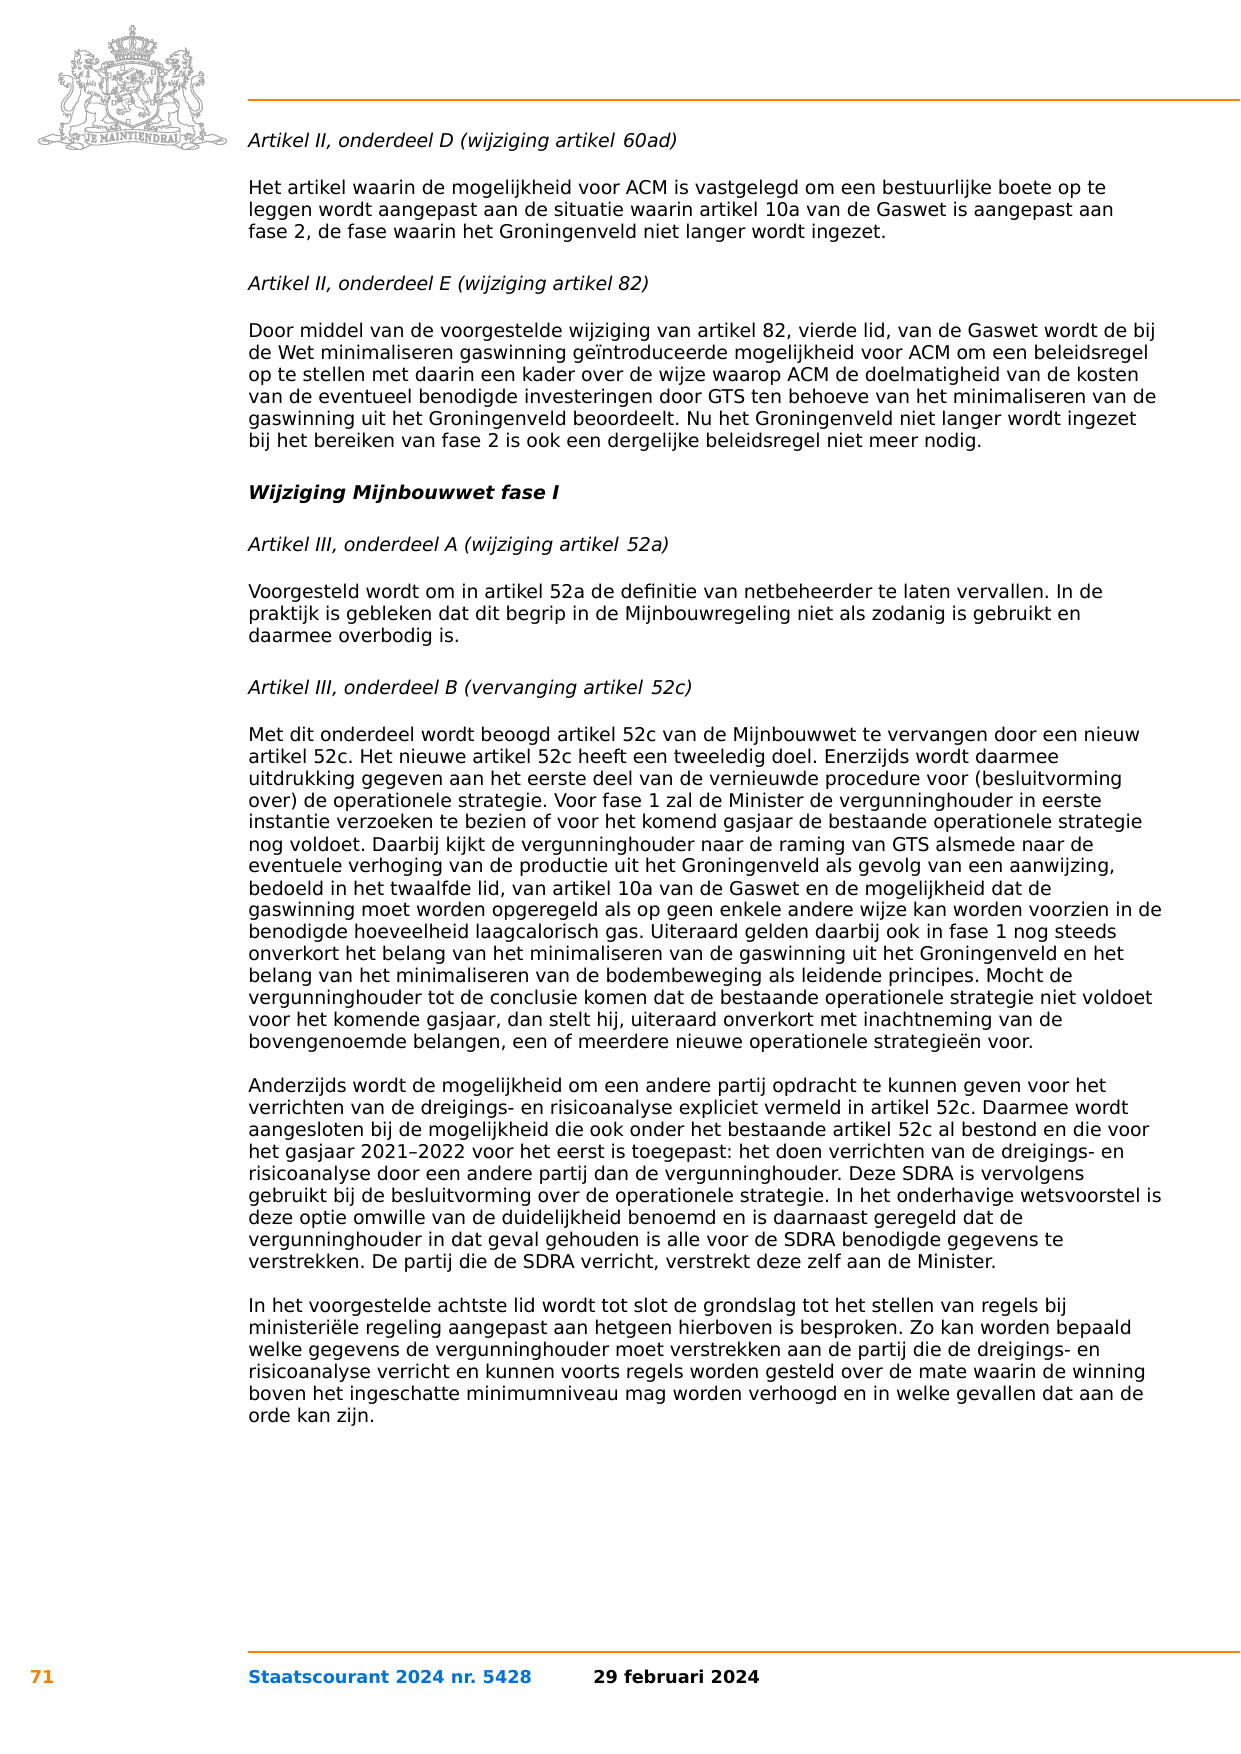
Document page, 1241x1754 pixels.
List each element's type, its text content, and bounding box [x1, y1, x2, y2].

text Voorgesteld wordt om in artikel 52a de definitie van netbeheerder te laten vervallen. In de praktijk is gebleken dat dit begrip in de Mijnbouwregeling niet als zodanig is gebruikt en daarmee overbodig is. [248, 581, 1163, 647]
subtitle Wijziging Mijnbouwwet fase I [248, 482, 1163, 504]
text Anderzijds wordt de mogelijkheid om een andere partij opdracht te kunnen geven voor het verrichten van de dreigings- en risicoanalyse expliciet vermeld in artikel 52c. Daarmee wordt aangesloten bij de mogelijkheid die ook onder het bestaande artikel 52c al bestond en die voor het gasjaar 2021–2022 voor het eerst is toegepast: het doen verrichten van de dreigings- en risicoanalyse door een andere partij dan de vergunninghouder. Deze SDRA is vervolgens gebruikt bij de besluitvorming over de operationele strategie. In het onderhavige wetsvoorstel is deze optie omwille van de duidelijkheid benoemd en is daarnaast geregeld dat de vergunninghouder in dat geval gehouden is alle voor de SDRA benodigde gegevens te verstrekken. De partij die de SDRA verricht, verstrekt deze zelf aan de Minister. [248, 1075, 1163, 1273]
text Door middel van de voorgestelde wijziging van artikel 82, vierde lid, van de Gaswet wordt de bij de Wet minimaliseren gaswinning geïntroduceerde mogelijkheid voor ACM om een beleidsregel op te stellen met daarin een kader over de wijze waarop ACM de doelmatigheid van de kosten van de eventueel benodigde investeringen door GTS ten behoeve van het minimaliseren van de gaswinning uit het Groningenveld beoordeelt. Nu het Groningenveld niet langer wordt ingezet bij het bereiken van fase 2 is ook een dergelijke beleidsregel niet meer nodig. [248, 320, 1163, 452]
picture [38, 25, 227, 150]
text Met dit onderdeel wordt beoogd artikel 52c van de Mijnbouwwet te vervangen door een nieuw artikel 52c. Het nieuwe artikel 52c heeft een tweeledig doel. Enerzijds wordt daarmee uitdrukking gegeven aan het eerste deel van de vernieuwde procedure voor (besluitvorming over) de operationele strategie. Voor fase 1 zal de Minister de vergunninghouder in eerste instantie verzoeken te bezien of voor het komend gasjaar de bestaande operationele strategie nog voldoet. Daarbij kijkt de vergunninghouder naar de raming van GTS alsmede naar de eventuele verhoging van de productie uit het Groningenveld als gevolg van een aanwijzing, bedoeld in het twaalfde lid, van artikel 10a van de Gaswet en de mogelijkheid dat de gaswinning moet worden opgeregeld als op geen enkele andere wijze kan worden voorzien in de benodigde hoeveelheid laagcalorisch gas. Uiteraard gelden daarbij ook in fase 1 nog steeds onverkort het belang van het minimaliseren van de gaswinning uit het Groningenveld en het belang van het minimaliseren van de bodembeweging als leidende principes. Mocht de vergunninghouder tot de conclusie komen dat de bestaande operationele strategie niet voldoet voor het komende gasjaar, dan stelt hij, uiteraard onverkort met inachtneming van de bovengenoemde belangen, een of meerdere nieuwe operationele strategieën voor. [248, 723, 1163, 1053]
subtitle Artikel II, onderdeel E (wijziging artikel 82) [248, 273, 1163, 295]
text Het artikel waarin de mogelijkheid voor ACM is vastgelegd om een bestuurlijke boete op te leggen wordt aangepast aan de situatie waarin artikel 10a van de Gaswet is aangepast aan fase 2, de fase waarin het Groningenveld niet langer wordt ingezet. [248, 177, 1163, 243]
subtitle Artikel III, onderdeel B (vervanging artikel 52c) [248, 677, 1163, 698]
subtitle Artikel III, onderdeel A (wijziging artikel 52a) [248, 534, 1163, 556]
subtitle Artikel II, onderdeel D (wijziging artikel 60ad) [248, 130, 1163, 152]
text In het voorgestelde achtste lid wordt tot slot de grondslag tot het stellen van regels bij ministeriële regeling aangepast aan hetgeen hierboven is besproken. Zo kan worden bepaald welke gegevens de vergunninghouder moet verstrekken aan de partij die de dreigings- en risicoanalyse verricht en kunnen voorts regels worden gesteld over de mate waarin de winning boven het ingeschatte minimumniveau mag worden verhoogd en in welke gevallen dat aan de orde kan zijn. [248, 1295, 1163, 1427]
